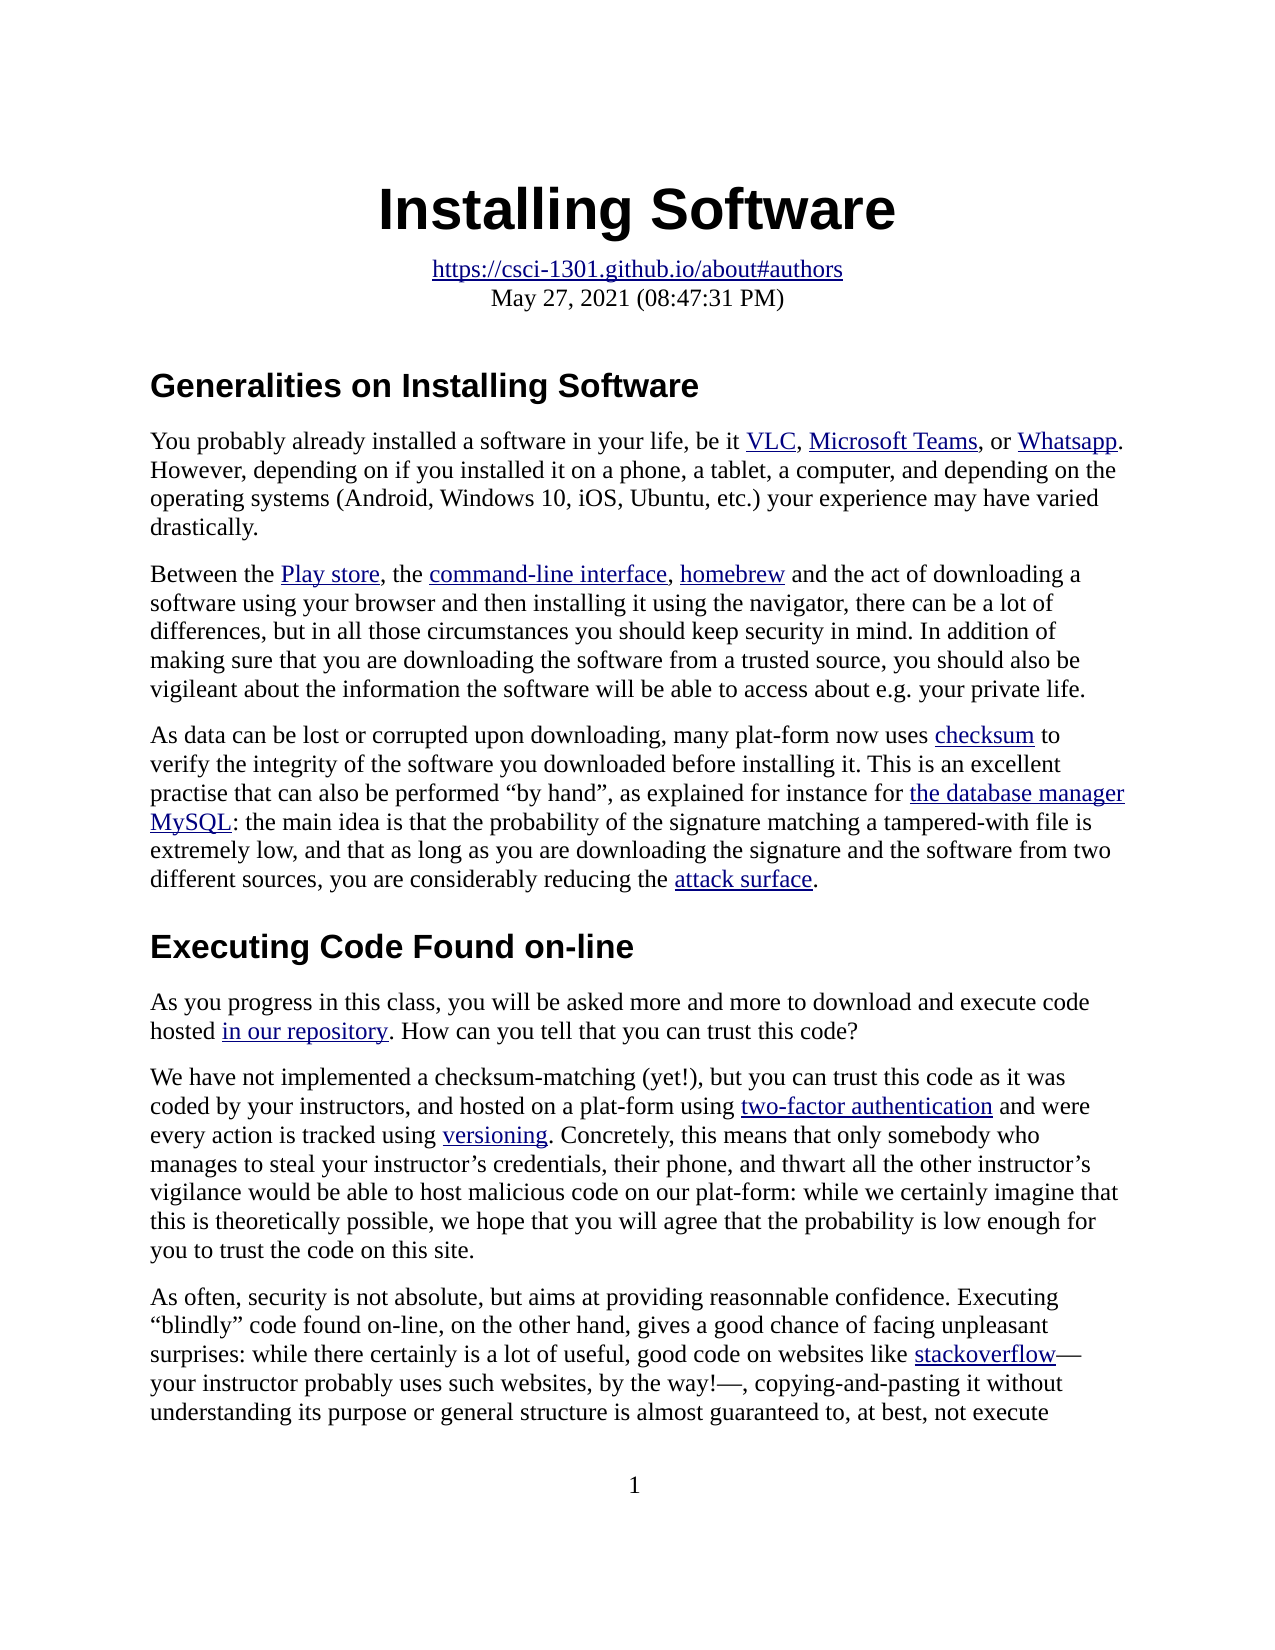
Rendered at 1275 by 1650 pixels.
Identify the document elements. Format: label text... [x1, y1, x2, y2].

text As data can be lost or corrupted upon downloading, many plat-form now uses checksum to verify the integrity of the software you downloaded before installing it. This is an excellent practise that can also be performed “by hand”, as explained for instance for the database manager MySQL: the main idea is that the probability of the signature matching a tampered-with file is extremely low, and that as long as you are downloading the signature and the software from two different sources, you are considerably reducing the attack surface. [150, 721, 1125, 893]
text You probably already installed a software in your life, be it VLC, Microsoft Teams, or Whatsapp. However, depending on if you installed it on a phone, a tablet, a computer, and depending on the operating systems (Android, Windows 10, iOS, Ubuntu, etc.) your experience may have varied drastically. [150, 426, 1125, 541]
text Between the Play store, the command-line interface, homebrew and the act of downloading a software using your browser and then installing it using the navigator, there can be a lot of differences, but in all those circumstances you should keep security in mind. In addition of making sure that you are downloading the software from a trusted source, you should also be vigileant about the information the software will be able to access about e.g. your private life. [150, 559, 1125, 703]
subtitle Generalities on Installing Software [150, 366, 1125, 404]
subtitle Executing Code Found on-line [150, 927, 1125, 966]
text We have not implemented a checksum-matching (yet!), but you can trust this code as it was coded by your instructors, and hosted on a plat-form using two-factor authentication and were every action is tracked using versioning. Concretely, this means that only somebody who manages to steal your instructor’s credentials, their phone, and thwart all the other instructor’s vigilance would be able to host malicious code on our plat-form: while we certainly imagine that this is theoretically possible, we hope that you will agree that the probability is low enough for you to trust the code on this site. [150, 1062, 1125, 1264]
text As often, security is not absolute, but aims at providing reasonnable confidence. Executing “blindly” code found on-line, on the other hand, gives a good chance of facing unpleasant surprises: while there certainly is a lot of useful, good code on websites like stackoverflow—your instructor probably uses such websites, by the way!—, copying-and-pasting it without understanding its purpose or general structure is almost guaranteed to, at best, not execute [150, 1282, 1125, 1425]
title Installing Software [150, 175, 1125, 242]
text As you progress in this class, you will be asked more and more to download and execute code hosted in our repository. How can you tell that you can trust this code? [150, 987, 1125, 1044]
text May 27, 2021 (08:47:31 PM) [150, 283, 1125, 312]
text https://csci-1301.github.io/about#authors [150, 254, 1125, 283]
